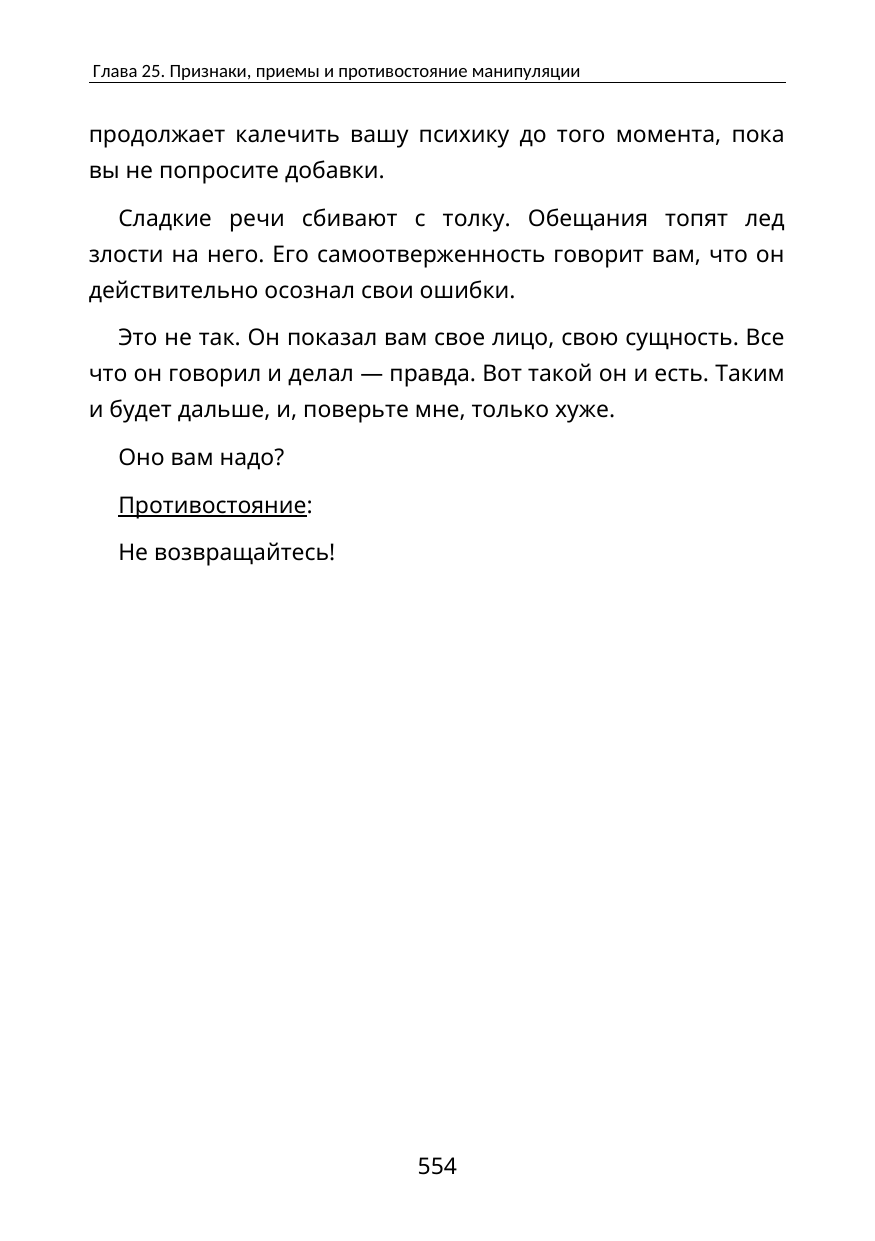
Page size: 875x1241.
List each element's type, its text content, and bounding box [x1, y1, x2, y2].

text Не возвращайтесь! [88, 536, 786, 567]
text Оно вам надо? [88, 441, 786, 472]
text Противостояние: [88, 488, 786, 520]
text Сладкие речи сбивают с толку. Обещания топят лед злости на него. Его самоотверженность говорит вам, что он действительно осознал свои ошибки. [88, 202, 786, 305]
text Это не так. Он показал вам свое лицо, свою сущность. Все что он говорил и делал — правда. Вот такой он и есть. Таким и будет дальше, и, поверьте мне, только хуже. [88, 321, 786, 424]
text продолжает калечить вашу психику до того момента, пока вы не попросите добавки. [88, 118, 786, 185]
